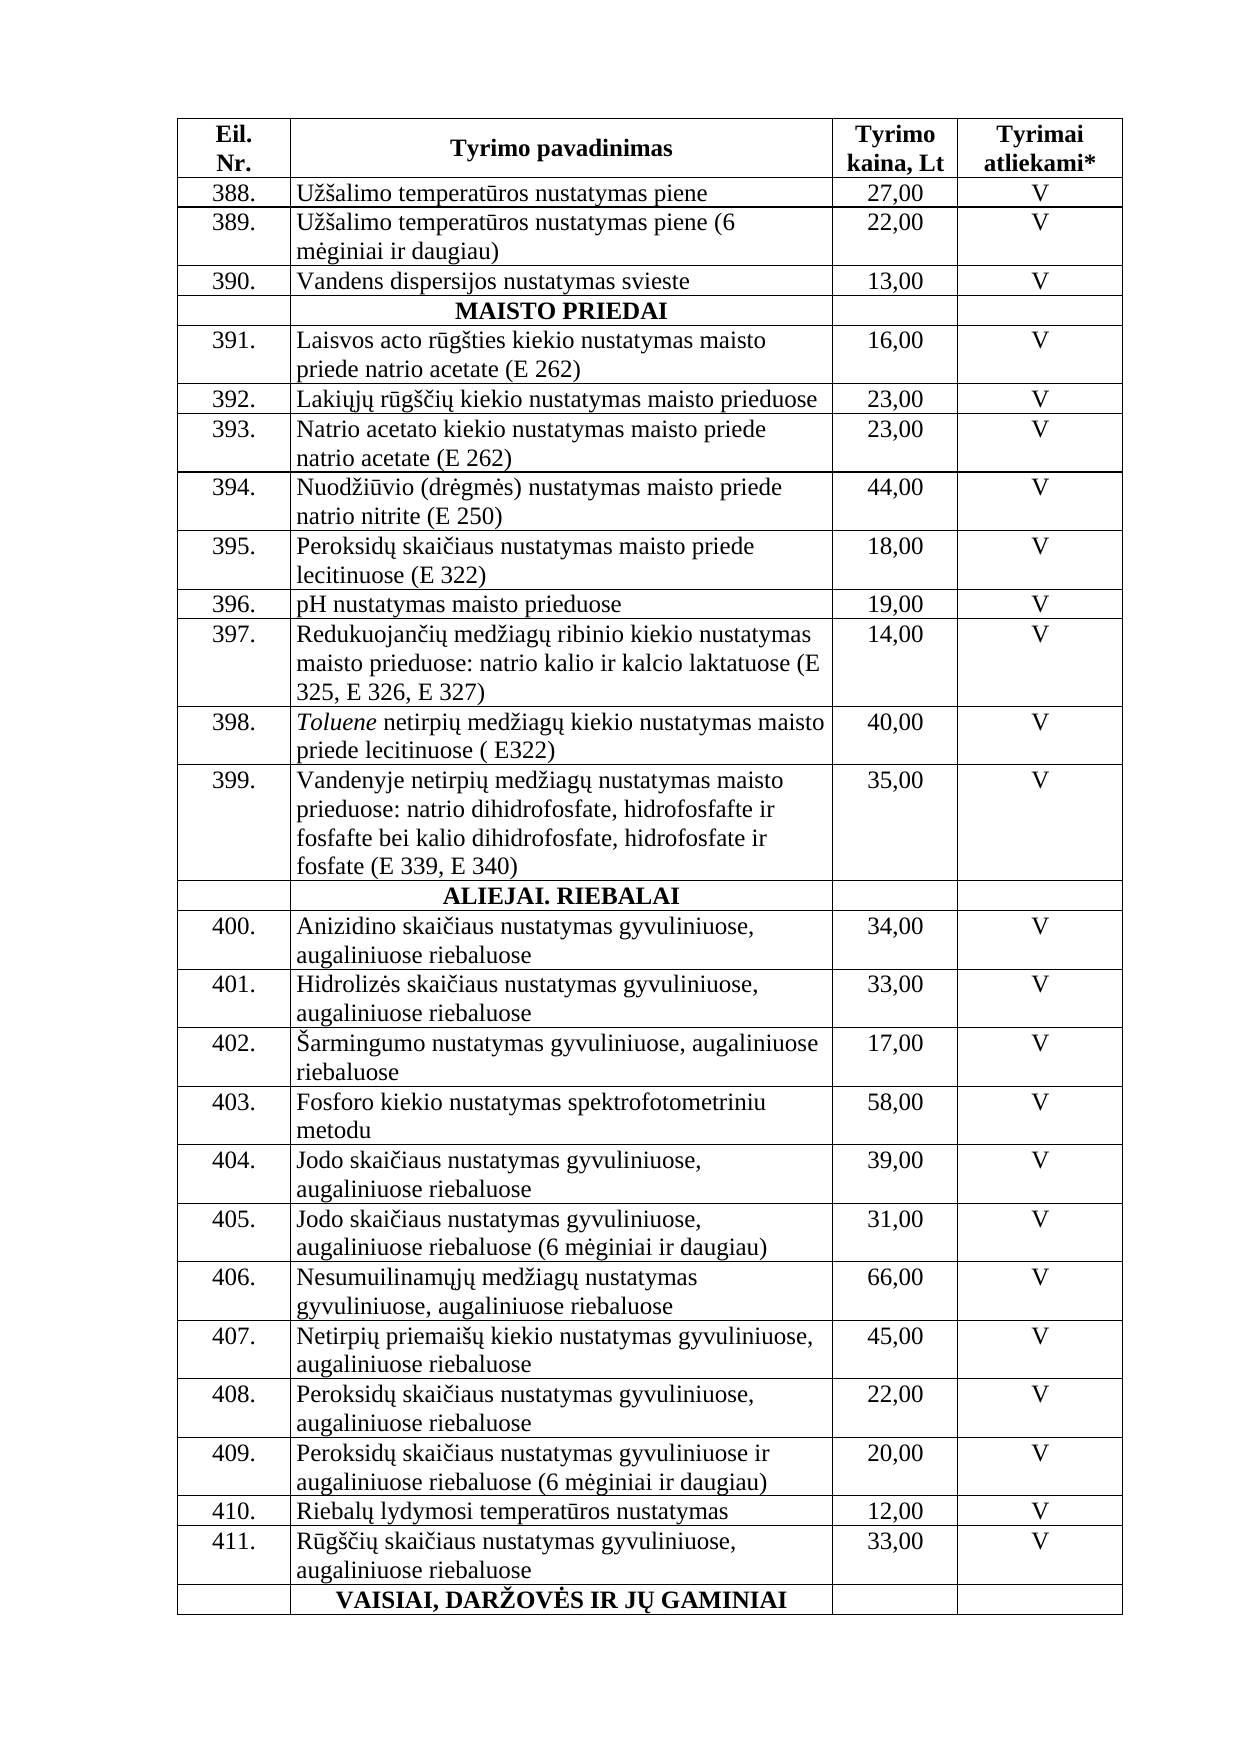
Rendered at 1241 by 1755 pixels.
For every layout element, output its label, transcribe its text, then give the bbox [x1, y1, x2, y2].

table_cell 17,00 [833, 1028, 957, 1086]
table_cell 12,00 [833, 1496, 957, 1525]
table_cell 22,00 [833, 1379, 957, 1437]
table_cell 389. [178, 208, 290, 265]
table_cell Rūgščių skaičiaus nustatymas gyvuliniuose, augaliniuose riebaluose [291, 1526, 832, 1584]
table_cell 18,00 [833, 531, 957, 588]
table_cell [833, 1585, 957, 1613]
table_cell 23,00 [833, 384, 957, 413]
table_cell 388. [178, 178, 290, 206]
table_cell [178, 881, 290, 910]
table_cell 27,00 [833, 178, 957, 206]
table_cell 22,00 [833, 208, 957, 265]
table_cell 58,00 [833, 1087, 957, 1144]
table_cell 407. [178, 1321, 290, 1378]
table_cell V [958, 619, 1122, 706]
table_cell Peroksidų skaičiaus nustatymas gyvuliniuose, augaliniuose riebaluose [291, 1379, 832, 1437]
table_cell 40,00 [833, 707, 957, 764]
table_cell V [958, 531, 1122, 588]
table_cell 23,00 [833, 414, 957, 471]
table_cell V [958, 1087, 1122, 1144]
table_cell Lakiųjų rūgščių kiekio nustatymas maisto prieduose [291, 384, 832, 413]
table_cell 19,00 [833, 590, 957, 618]
table_cell Redukuojančių medžiagų ribinio kiekio nustatymas maisto prieduose: natrio kalio ir kalcio laktatuose (E 325, E 326, E 327) [291, 619, 832, 706]
table_cell V [958, 707, 1122, 764]
table_cell [958, 1585, 1122, 1613]
table_header Tyrimai atliekami* [958, 119, 1122, 177]
table_cell 400. [178, 911, 290, 968]
table_cell V [958, 590, 1122, 618]
table_cell 45,00 [833, 1321, 957, 1378]
table_cell Nesumuilinamųjų medžiagų nustatymas gyvuliniuose, augaliniuose riebaluose [291, 1262, 832, 1320]
table_cell 401. [178, 970, 290, 1027]
table_cell 390. [178, 266, 290, 295]
table_cell 402. [178, 1028, 290, 1086]
table_cell V [958, 384, 1122, 413]
table_cell 393. [178, 414, 290, 471]
table_cell 44,00 [833, 473, 957, 530]
table_cell 392. [178, 384, 290, 413]
table_cell [958, 296, 1122, 324]
table_cell Užšalimo temperatūros nustatymas piene (6 mėginiai ir daugiau) [291, 208, 832, 265]
table_cell 397. [178, 619, 290, 706]
table_cell 20,00 [833, 1438, 957, 1495]
table_cell 391. [178, 326, 290, 383]
table_cell Jodo skaičiaus nustatymas gyvuliniuose, augaliniuose riebaluose [291, 1145, 832, 1203]
table_cell 405. [178, 1204, 290, 1261]
table_cell V [958, 1262, 1122, 1320]
table_cell 66,00 [833, 1262, 957, 1320]
table_cell Maisto priedai [291, 296, 832, 324]
table_cell 14,00 [833, 619, 957, 706]
table_cell 394. [178, 473, 290, 530]
table_cell 411. [178, 1526, 290, 1584]
table_cell V [958, 326, 1122, 383]
table_cell V [958, 1204, 1122, 1261]
table_cell [958, 881, 1122, 910]
table_cell 16,00 [833, 326, 957, 383]
table_cell V [958, 1028, 1122, 1086]
table_cell Peroksidų skaičiaus nustatymas gyvuliniuose ir augaliniuose riebaluose (6 mėginiai ir daugiau) [291, 1438, 832, 1495]
table_cell [178, 296, 290, 324]
table_cell pH nustatymas maisto prieduose [291, 590, 832, 618]
table_cell V [958, 266, 1122, 295]
table_cell 410. [178, 1496, 290, 1525]
table_cell ALIEJAI. RIEBALAI [291, 881, 832, 910]
table_cell Vaisiai, daržovės ir jų gaminiai [291, 1585, 832, 1613]
table_cell 406. [178, 1262, 290, 1320]
table_cell 39,00 [833, 1145, 957, 1203]
table_header Tyrimo pavadinimas [291, 119, 832, 177]
table_cell 399. [178, 765, 290, 880]
table_cell 395. [178, 531, 290, 588]
table_cell Laisvos acto rūgšties kiekio nustatymas maisto priede natrio acetate (E 262) [291, 326, 832, 383]
table_cell Toluene netirpių medžiagų kiekio nustatymas maisto priede lecitinuose ( E322) [291, 707, 832, 764]
table_cell 404. [178, 1145, 290, 1203]
table_cell 31,00 [833, 1204, 957, 1261]
table_cell V [958, 1379, 1122, 1437]
table_cell Vandenyje netirpių medžiagų nustatymas maisto prieduose: natrio dihidrofosfate, hidrofosfafte ir fosfafte bei kalio dihidrofosfate, hidrofosfate ir fosfate (E 339, E 340) [291, 765, 832, 880]
table_cell [833, 296, 957, 324]
table_cell 34,00 [833, 911, 957, 968]
table_cell 13,00 [833, 266, 957, 295]
table_cell 396. [178, 590, 290, 618]
table_cell Anizidino skaičiaus nustatymas gyvuliniuose, augaliniuose riebaluose [291, 911, 832, 968]
table_cell Jodo skaičiaus nustatymas gyvuliniuose, augaliniuose riebaluose (6 mėginiai ir daugiau) [291, 1204, 832, 1261]
table_cell Hidrolizės skaičiaus nustatymas gyvuliniuose, augaliniuose riebaluose [291, 970, 832, 1027]
table_cell [833, 881, 957, 910]
table_cell V [958, 414, 1122, 471]
table_cell V [958, 208, 1122, 265]
table_cell Natrio acetato kiekio nustatymas maisto priede natrio acetate (E 262) [291, 414, 832, 471]
table_cell Vandens dispersijos nustatymas svieste [291, 266, 832, 295]
table_cell 398. [178, 707, 290, 764]
table_cell V [958, 1438, 1122, 1495]
table_header Eil. Nr. [178, 119, 290, 177]
table_cell 409. [178, 1438, 290, 1495]
table_cell 408. [178, 1379, 290, 1437]
table_header Tyrimo kaina, Lt [833, 119, 957, 177]
table_cell V [958, 473, 1122, 530]
table_cell Šarmingumo nustatymas gyvuliniuose, augaliniuose riebaluose [291, 1028, 832, 1086]
table_cell [178, 1585, 290, 1613]
table_cell Netirpių priemaišų kiekio nustatymas gyvuliniuose, augaliniuose riebaluose [291, 1321, 832, 1378]
table_cell V [958, 911, 1122, 968]
table_cell 403. [178, 1087, 290, 1144]
table_cell 35,00 [833, 765, 957, 880]
table_cell V [958, 1496, 1122, 1525]
table_cell Peroksidų skaičiaus nustatymas maisto priede lecitinuose (E 322) [291, 531, 832, 588]
table_cell V [958, 1145, 1122, 1203]
table_cell Nuodžiūvio (drėgmės) nustatymas maisto priede natrio nitrite (E 250) [291, 473, 832, 530]
table_cell V [958, 1526, 1122, 1584]
table_cell V [958, 765, 1122, 880]
table_cell Riebalų lydymosi temperatūros nustatymas [291, 1496, 832, 1525]
table_cell V [958, 178, 1122, 206]
table_cell Užšalimo temperatūros nustatymas piene [291, 178, 832, 206]
table_cell Fosforo kiekio nustatymas spektrofotometriniu metodu [291, 1087, 832, 1144]
table_cell 33,00 [833, 1526, 957, 1584]
table_cell V [958, 1321, 1122, 1378]
table_cell 33,00 [833, 970, 957, 1027]
table_cell V [958, 970, 1122, 1027]
